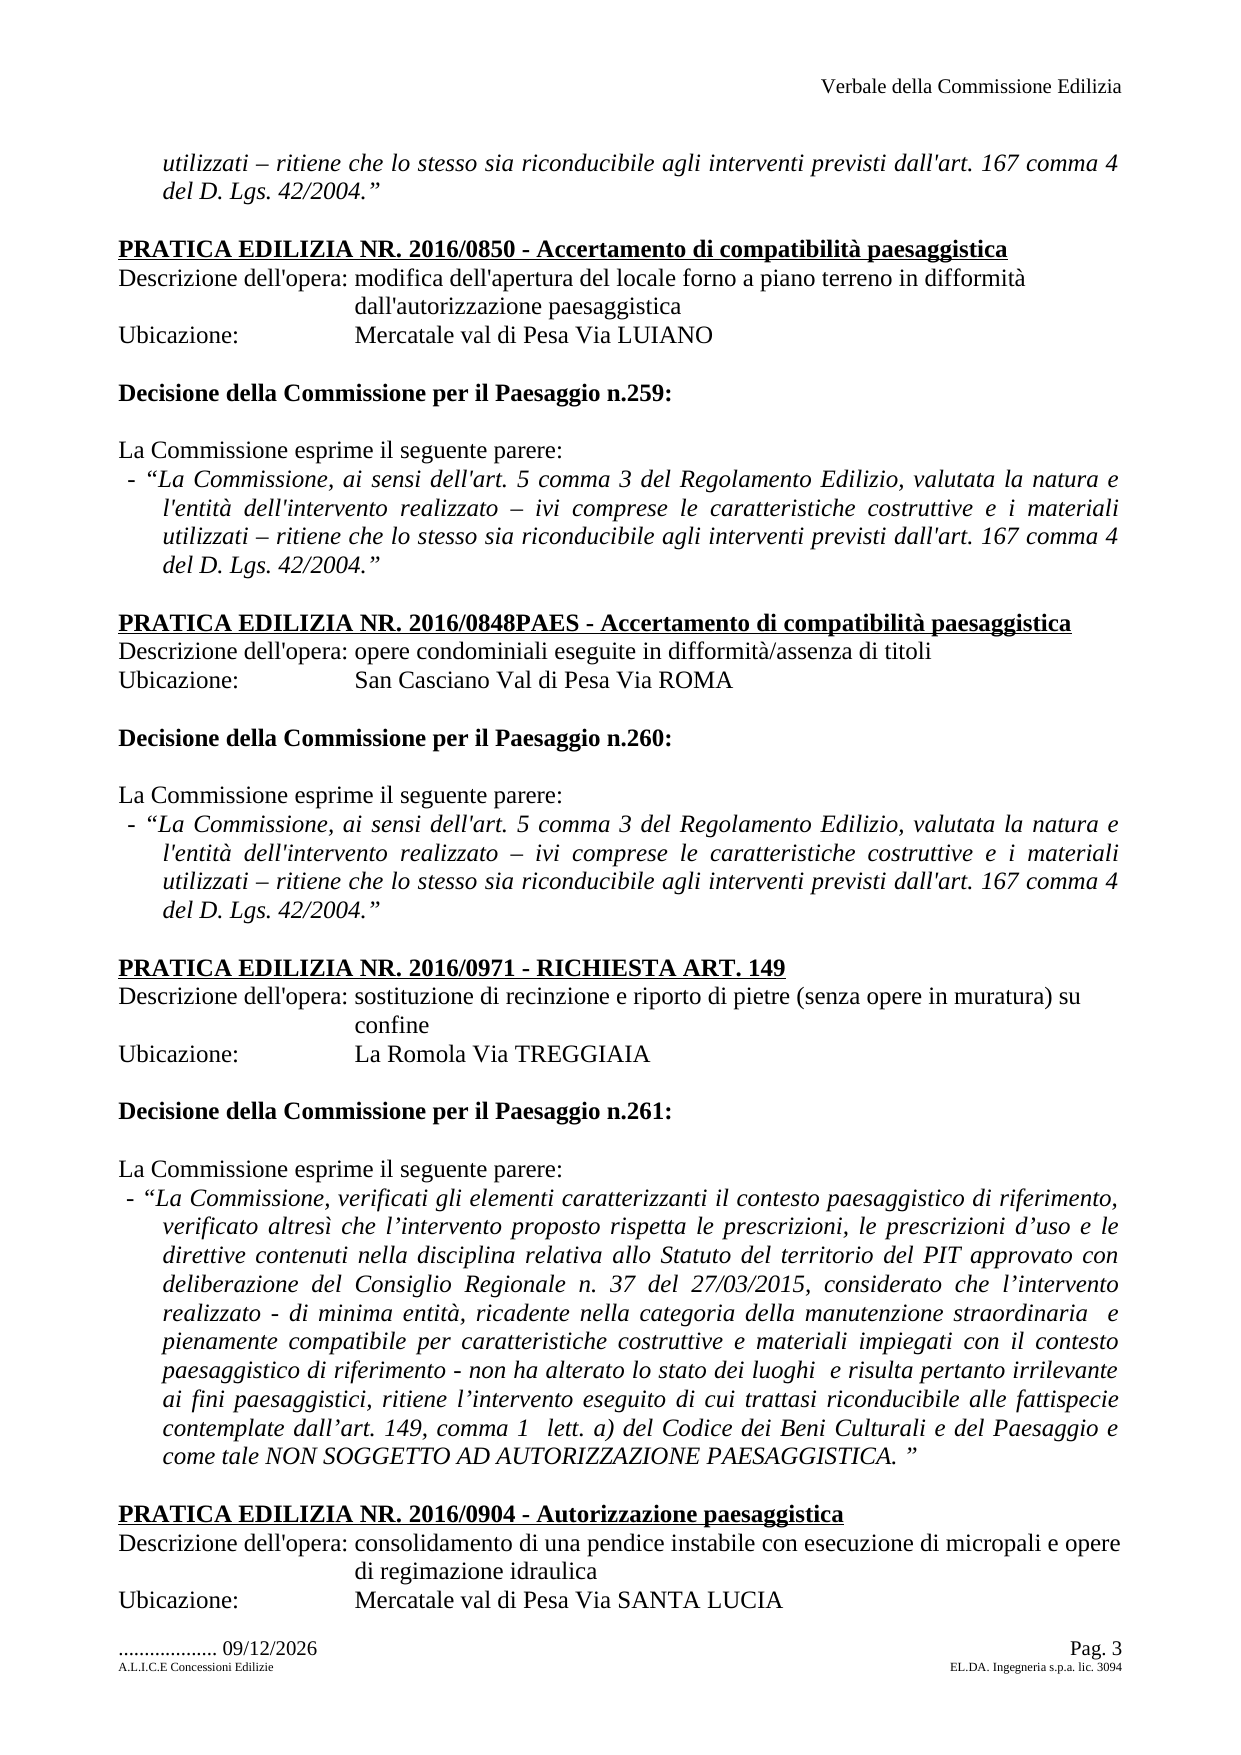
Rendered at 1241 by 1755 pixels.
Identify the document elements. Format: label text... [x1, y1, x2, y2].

text Descrizione dell'opera: consolidamento di una pendice instabile con esecuzione di micropali e opere di regimazione idraulica [118, 1528, 1122, 1585]
text PRATICA EDILIZIA NR. 2016/0848PAES - Accertamento di compatibilità paesaggistica [118, 608, 1122, 636]
text - “La Commissione, ai sensi dell'art. 5 comma 3 del Regolamento Edilizio, valutata la natura e l'entità dell'intervento realizzato – ivi comprese le caratteristiche costruttive e i materiali utilizzati – ritiene che lo stesso sia riconducibile agli interventi previsti dall'art. 167 comma 4 del D. Lgs. 42/2004.” [118, 809, 1122, 924]
text utilizzati – ritiene che lo stesso sia riconducibile agli interventi previsti dall'art. 167 comma 4 del D. Lgs. 42/2004.” [118, 148, 1122, 205]
text Decisione della Commissione per il Paesaggio n.259: [118, 378, 1122, 406]
text Ubicazione: La Romola Via TREGGIAIA [118, 1039, 1122, 1068]
text La Commissione esprime il seguente parere: [118, 780, 1122, 809]
text Decisione della Commissione per il Paesaggio n.260: [118, 723, 1122, 751]
text - “La Commissione, verificati gli elementi caratterizzanti il contesto paesaggistico di riferimento, verificato altresì che l’intervento proposto rispetta le prescrizioni, le prescrizioni d’uso e le direttive contenuti nella disciplina relativa allo Statuto del territorio del PIT approvato con deliberazione del Consiglio Regionale n. 37 del 27/03/2015, considerato che l’intervento realizzato - di minima entità, ricadente nella categoria della manutenzione straordinaria e pienamente compatibile per caratteristiche costruttive e materiali impiegati con il contesto paesaggistico di riferimento - non ha alterato lo stato dei luoghi e risulta pertanto irrilevante ai fini paesaggistici, ritiene l’intervento eseguito di cui trattasi riconducibile alle fattispecie contemplate dall’art. 149, comma 1 lett. a) del Codice dei Beni Culturali e del Paesaggio e come tale NON SOGGETTO AD AUTORIZZAZIONE PAESAGGISTICA. ” [118, 1183, 1122, 1470]
text - “La Commissione, ai sensi dell'art. 5 comma 3 del Regolamento Edilizio, valutata la natura e l'entità dell'intervento realizzato – ivi comprese le caratteristiche costruttive e i materiali utilizzati – ritiene che lo stesso sia riconducibile agli interventi previsti dall'art. 167 comma 4 del D. Lgs. 42/2004.” [118, 464, 1122, 579]
text Descrizione dell'opera: modifica dell'apertura del locale forno a piano terreno in difformità dall'autorizzazione paesaggistica [118, 263, 1122, 320]
text Ubicazione: San Casciano Val di Pesa Via ROMA [118, 665, 1122, 694]
text Ubicazione: Mercatale val di Pesa Via SANTA LUCIA [118, 1585, 1122, 1614]
text Descrizione dell'opera: opere condominiali eseguite in difformità/assenza di titoli [118, 636, 1122, 665]
text PRATICA EDILIZIA NR. 2016/0904 - Autorizzazione paesaggistica [118, 1499, 1122, 1528]
text Descrizione dell'opera: sostituzione di recinzione e riporto di pietre (senza opere in muratura) su confine [118, 981, 1122, 1039]
text PRATICA EDILIZIA NR. 2016/0850 - Accertamento di compatibilità paesaggistica [118, 234, 1122, 263]
text PRATICA EDILIZIA NR. 2016/0971 - RICHIESTA ART. 149 [118, 953, 1122, 981]
text Ubicazione: Mercatale val di Pesa Via LUIANO [118, 320, 1122, 349]
text La Commissione esprime il seguente parere: [118, 435, 1122, 464]
text La Commissione esprime il seguente parere: [118, 1154, 1122, 1183]
text Decisione della Commissione per il Paesaggio n.261: [118, 1096, 1122, 1125]
